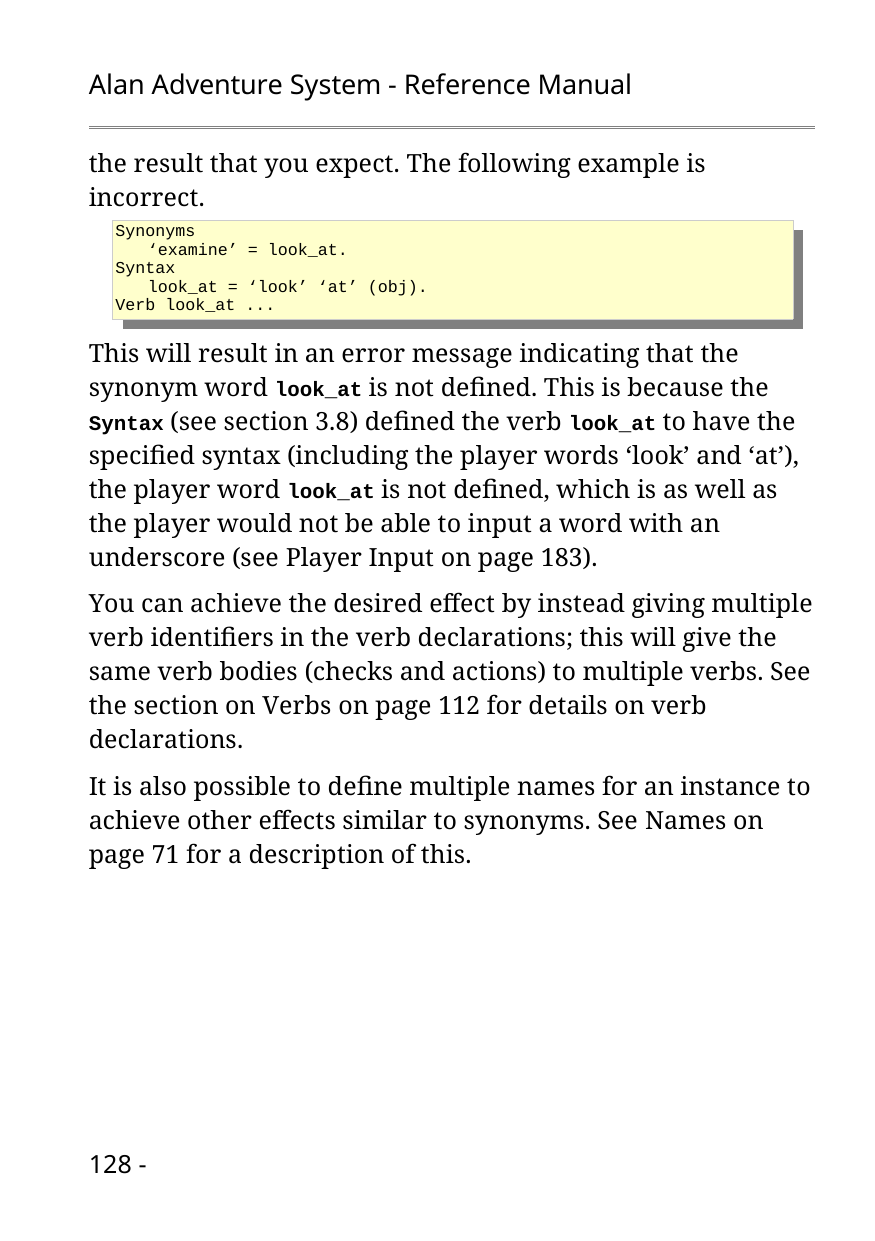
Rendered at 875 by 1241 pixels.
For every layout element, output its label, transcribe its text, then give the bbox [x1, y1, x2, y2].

text You can achieve the desired effect by instead giving multiple verb identifiers in the verb declarations; this will give the same verb bodies (checks and ac­tions) to multiple verbs. See the section on Verbs on page 90 for details on verb declarations. [88, 586, 815, 756]
text This will result in an error message indicating that the synonym word look_at is not defined. This is because the Syntax (see section 3.8) defined the verb look_at to have the specified syntax (including the play­er words ‘look’ and ‘at’), the player word look_at is not defined, which is as well as the player would not be able to input a word with an underscore (see Player Input on page 146). [88, 336, 815, 573]
text It is also possible to define multiple names for an instance to achieve other effects similar to synonyms. See Names on page 58 for a description of this. [88, 769, 815, 871]
text the result that you expect. The following example is incorrect. [88, 146, 815, 213]
text Synonyms ‘examine’ = look_at. Syntax look_at = ‘look’ ‘at’ (obj). Verb look_at ... [113, 221, 793, 319]
